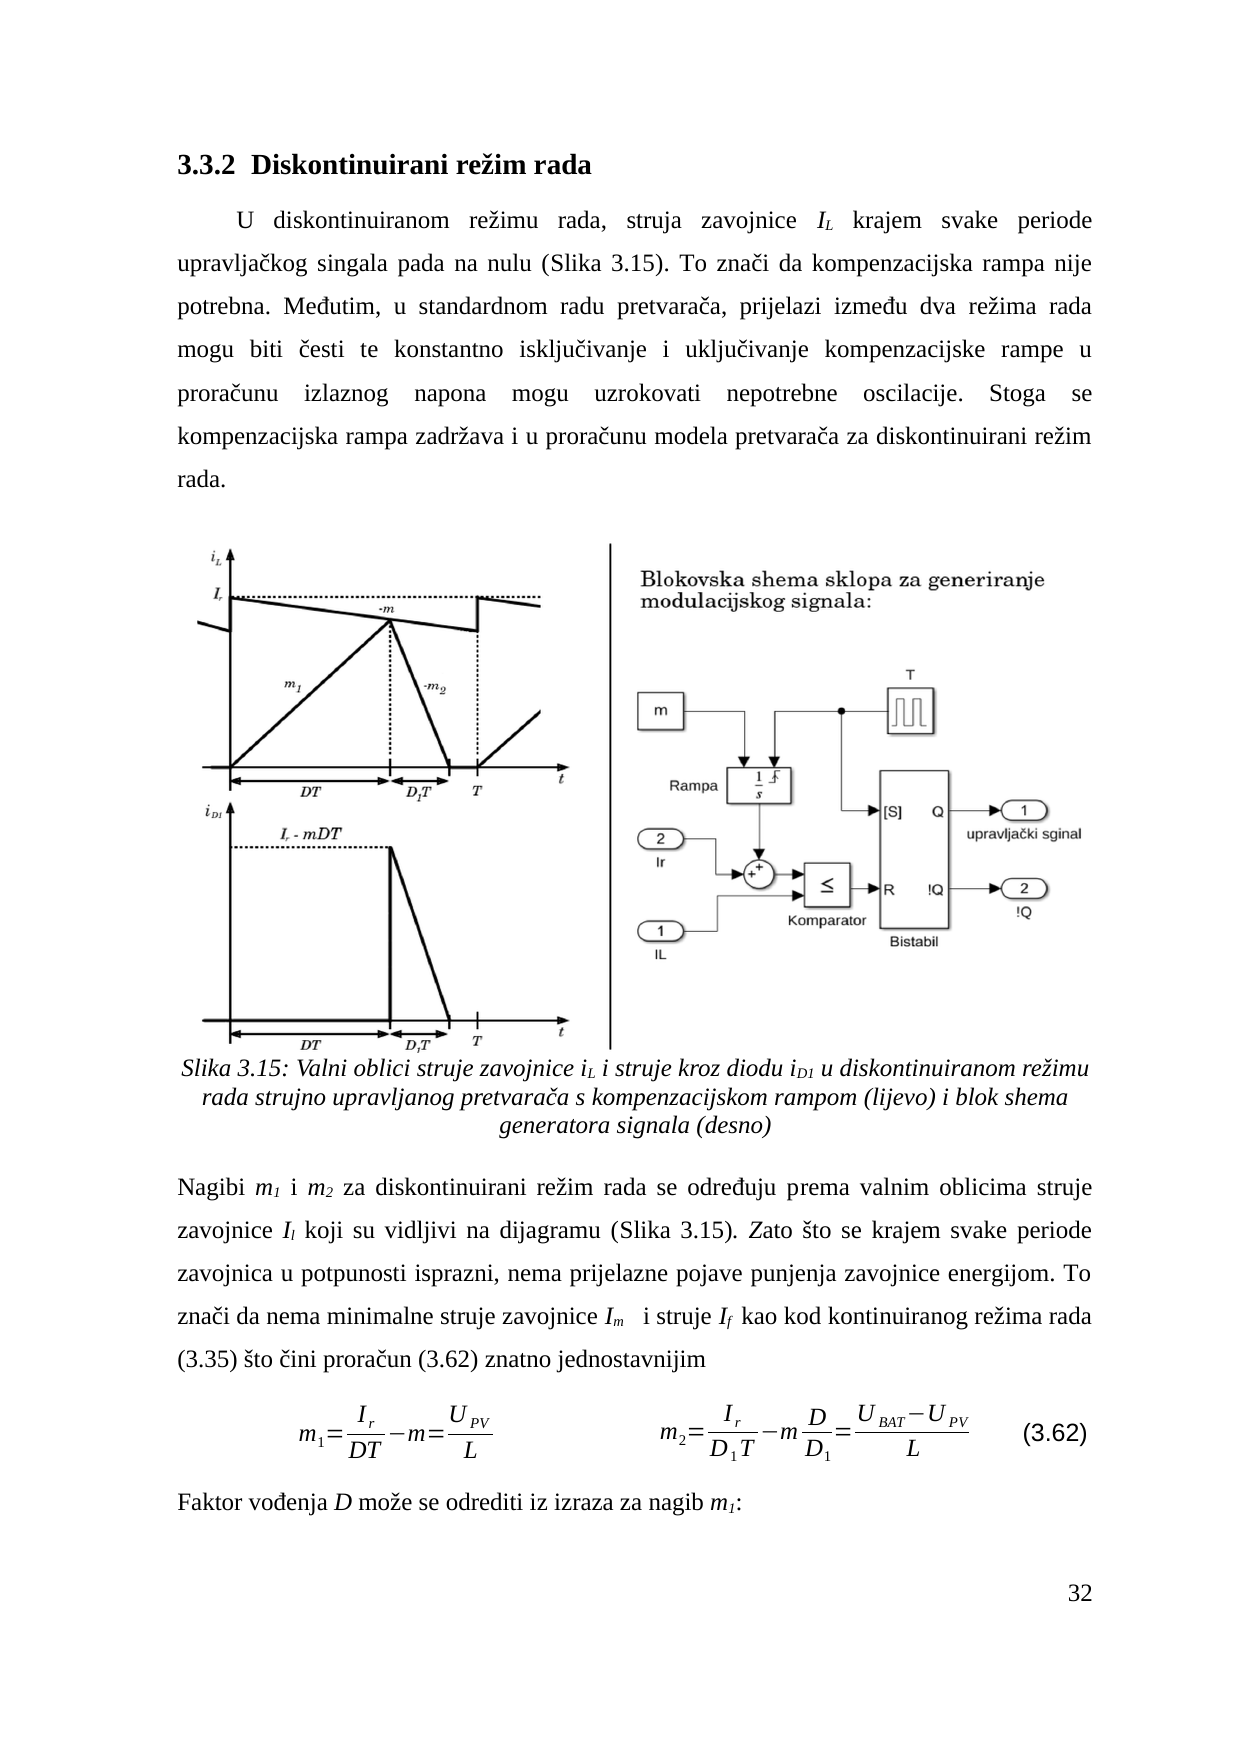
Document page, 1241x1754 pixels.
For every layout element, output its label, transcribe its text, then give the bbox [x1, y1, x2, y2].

picture [177, 537, 1093, 1053]
text U diskontinuiranom režimu rada, struja zavojnice IL krajem svake periode upravljačkog singala pada na nulu (Slika 3.15). To znači da kompenzacijska rampa nije potrebna. Međutim, u standardnom radu pretvarača, prijelazi između dva režima rada mogu biti česti te konstantno isključivanje i uključivanje kompenzacijske rampe u proračunu izlaznog napona mogu uzrokovati nepotrebne oscilacije. Stoga se kompenzacijska rampa zadržava i u proračunu modela pretvarača za diskontinuirani režim rada. [177, 205, 1093, 493]
table_header (3.62) [1016, 1393, 1093, 1475]
subtitle Diskontinuirani režim rada [177, 147, 1093, 181]
table_header [177, 1393, 614, 1475]
text Faktor vođenja D može se odrediti iz izraza za nagib m1: [177, 1487, 1093, 1516]
text Nagibi m1 i m2 za diskontinuirani režim rada se određuju prema valnim oblicima struje zavojnice Il koji su vidljivi na dijagramu (Slika 3.15). Zato što se krajem svake periode zavojnica u potpunosti isprazni, nema prijelazne pojave punjenja zavojnice energijom. To znači da nema minimalne struje zavojnice Im i struje If kao kod kontinuiranog režima rada (3.35) što čini proračun (3.62) znatno jednostavnijim [177, 1172, 1093, 1373]
text Slika 3.15: Valni oblici struje zavojnice iL i struje kroz diodu iD1 u diskontinuiranom režimu rada strujno upravljanog pretvarača s kompenzacijskom rampom (lijevo) i blok shema generatora signala (desno) [177, 1053, 1093, 1139]
table_header [615, 1393, 1016, 1475]
